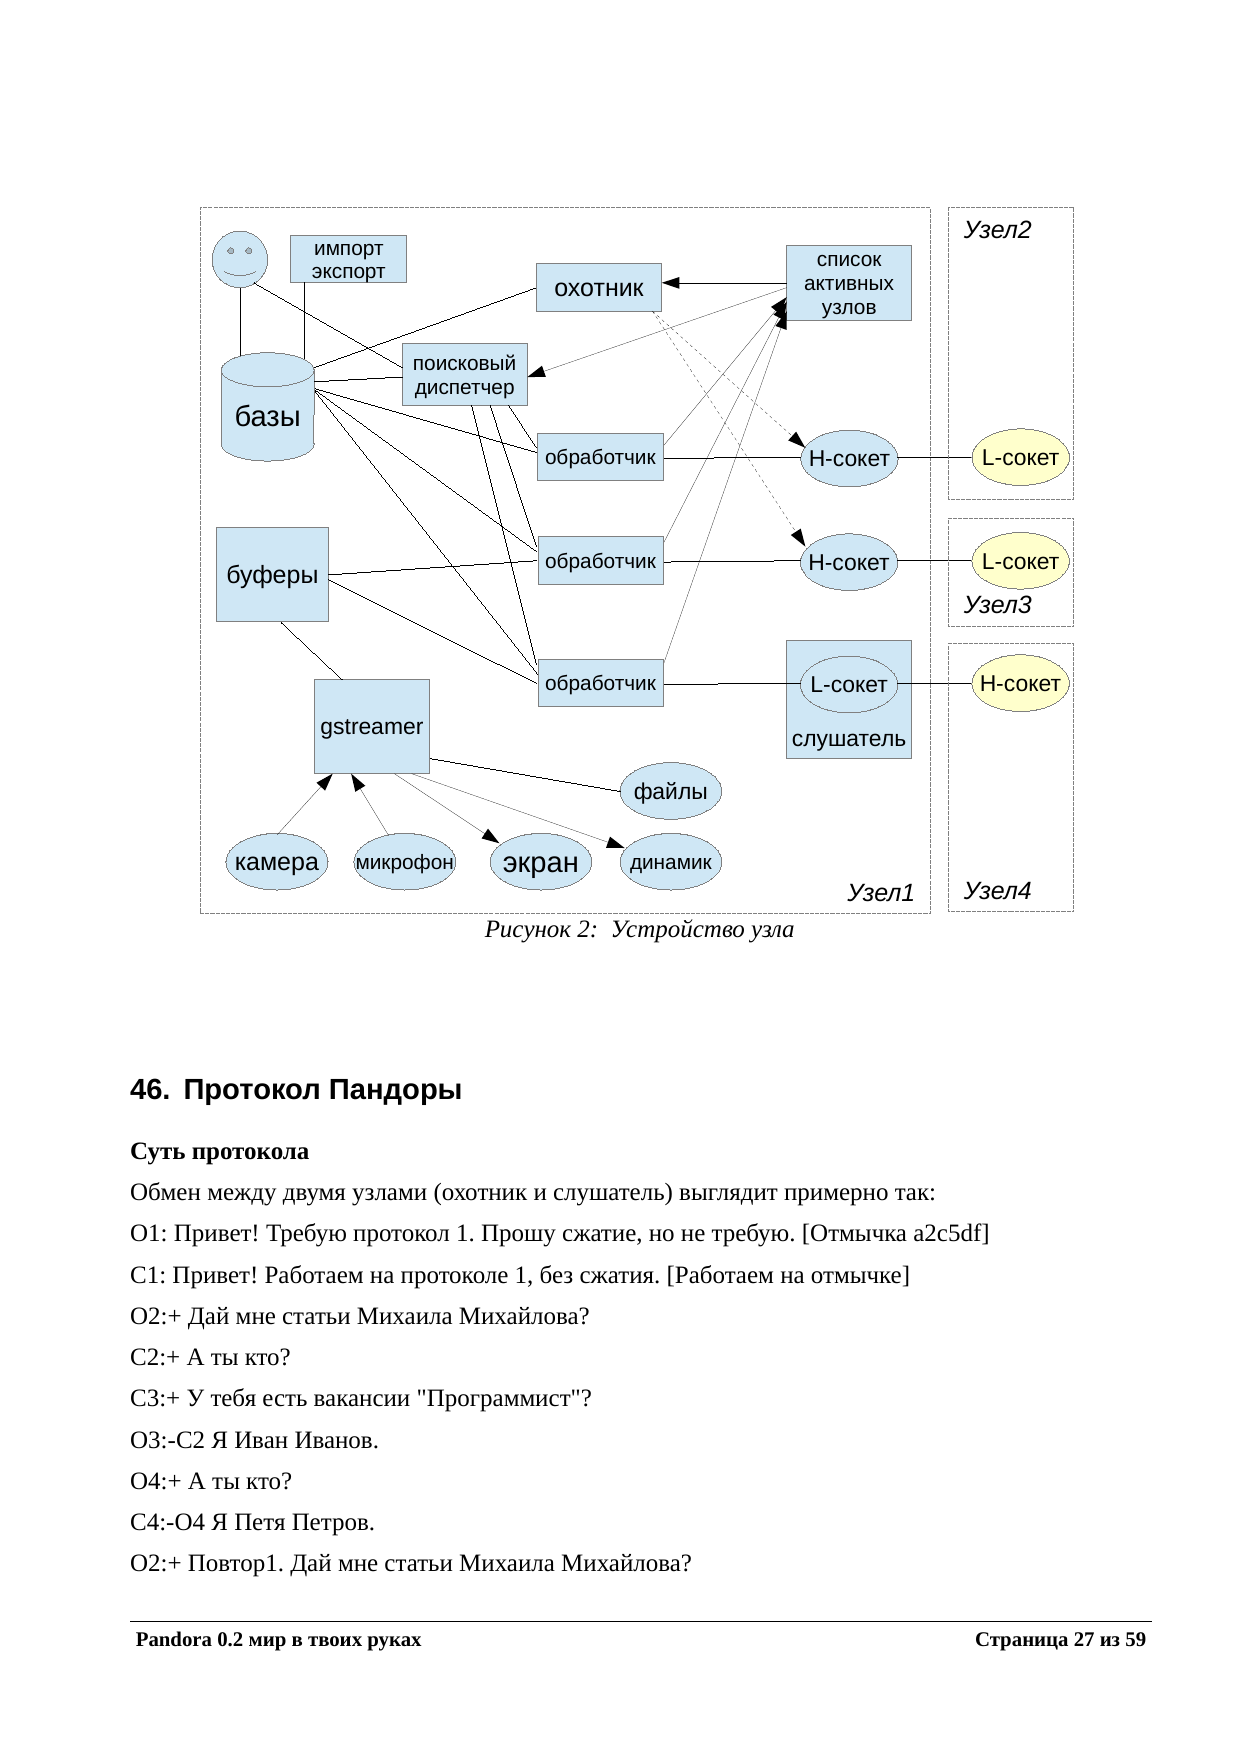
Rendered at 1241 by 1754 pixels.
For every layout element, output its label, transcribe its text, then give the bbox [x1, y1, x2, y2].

text О2:+ Дай мне статьи Михаила Михайлова? [130, 1301, 1152, 1330]
text О4:+ А ты кто? [130, 1466, 1152, 1495]
text С3:+ У тебя есть вакансии "Программист"? [130, 1383, 1152, 1412]
text С1: Привет! Работаем на протоколе 1, без сжатия. [Работаем на отмычке] [130, 1260, 1152, 1288]
text Обмен между двумя узлами (охотник и слушатель) выглядит примерно так: [130, 1177, 1152, 1206]
text С4:-О4 Я Петя Петров. [130, 1507, 1152, 1536]
text О2:+ Повтор1. Дай мне статьи Михаила Михайлова? [130, 1548, 1152, 1577]
text С2:+ А ты кто? [130, 1342, 1152, 1371]
text О3:-С2 Я Иван Иванов. [130, 1425, 1152, 1453]
text Рисунок 2: Устройство узла [161, 236, 1121, 943]
subtitle Протокол Пандоры [130, 1072, 1152, 1106]
text О1: Привет! Требую протокол 1. Прошу сжатие, но не требую. [Отмычка a2c5df] [130, 1218, 1152, 1247]
text Суть протокола [130, 1136, 1152, 1165]
